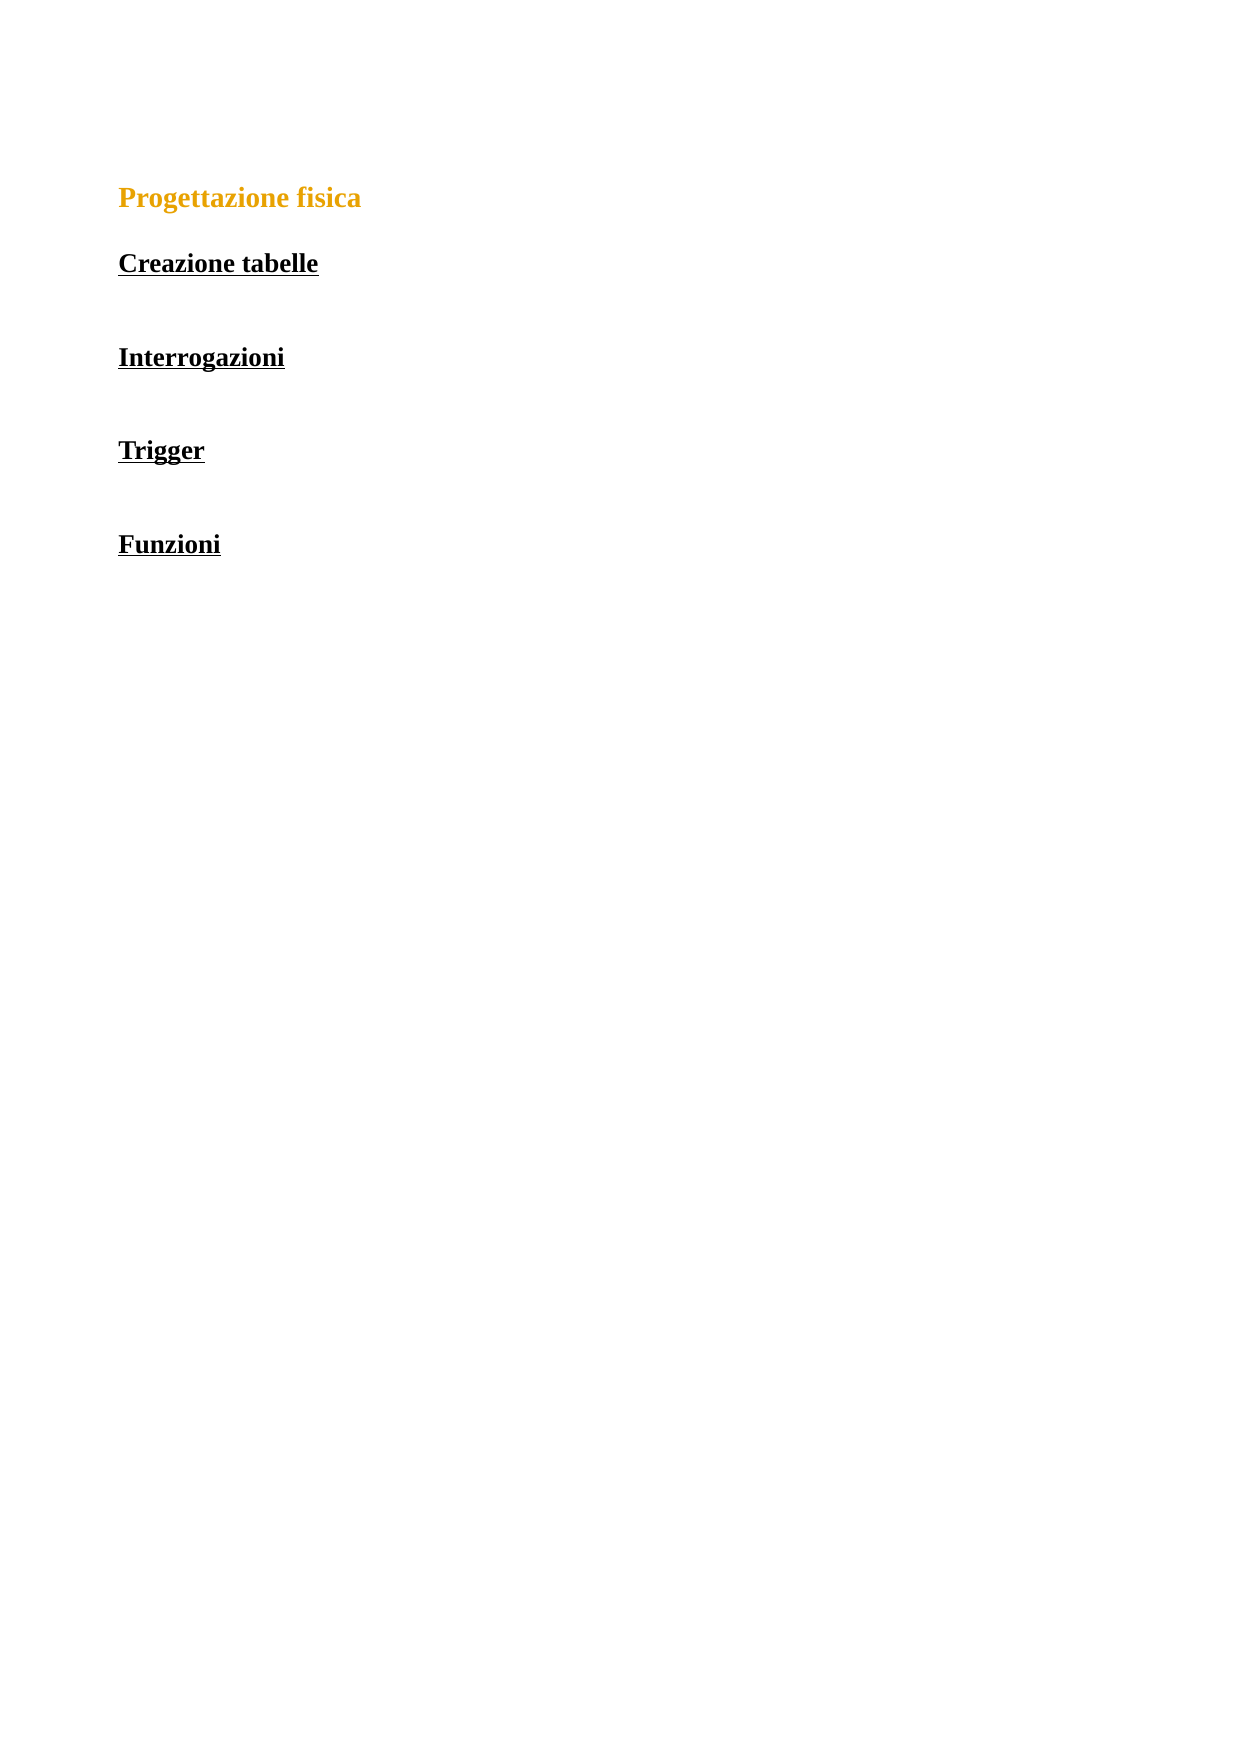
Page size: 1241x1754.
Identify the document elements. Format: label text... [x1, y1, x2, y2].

text Interrogazioni [118, 341, 1122, 372]
text Progettazione fisica [118, 180, 1122, 214]
text Trigger [118, 434, 1122, 466]
text Funzioni [118, 528, 1122, 559]
text Creazione tabelle [118, 247, 1122, 279]
